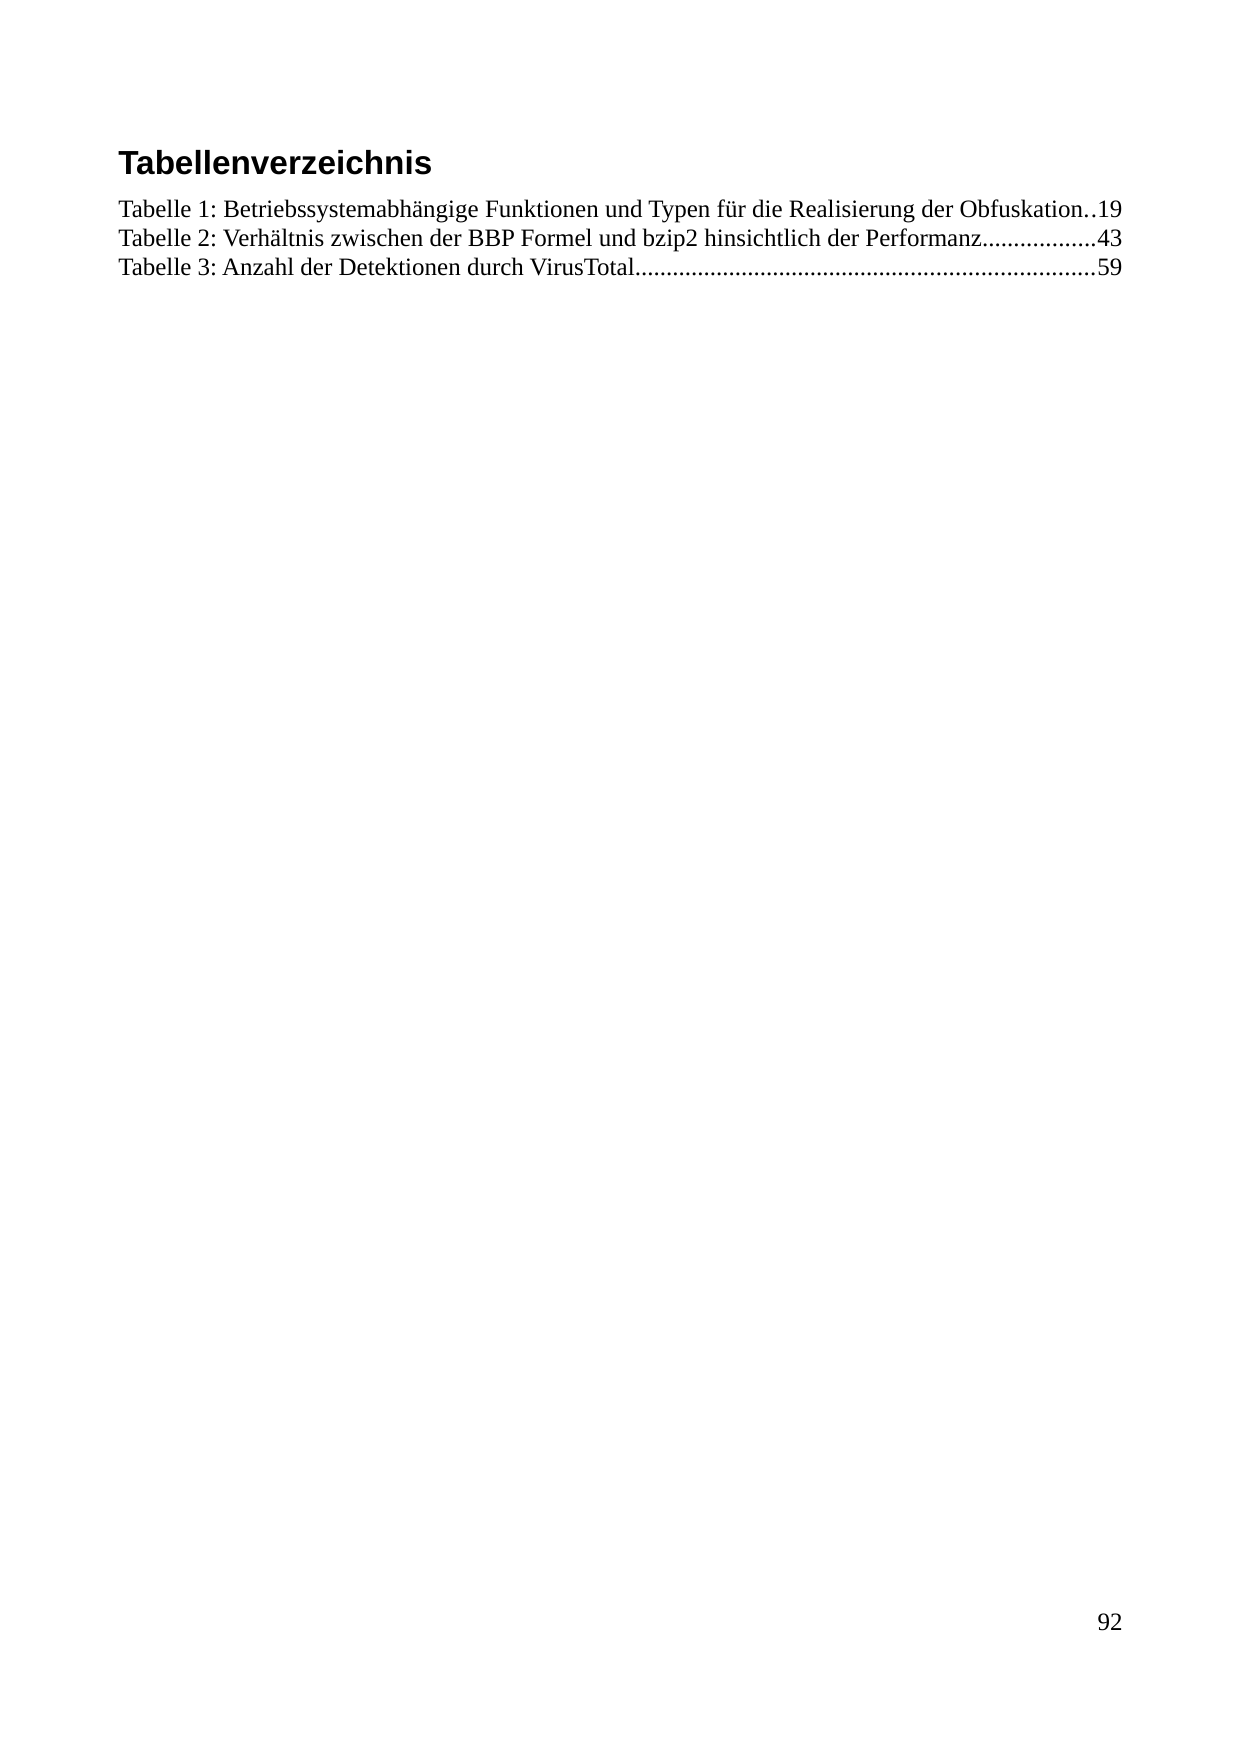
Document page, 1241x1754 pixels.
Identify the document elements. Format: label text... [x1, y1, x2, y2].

subtitle Tabellenverzeichnis [118, 143, 1122, 182]
text Tabelle 2: Verhältnis zwischen der BBP Formel und bzip2 hinsichtlich der Performanz 43 [118, 223, 1122, 252]
text Tabelle 1: Betriebssystemabhängige Funktionen und Typen für die Realisierung der Obfuskation 19 [118, 194, 1122, 223]
text Tabelle 3: Anzahl der Detektionen durch VirusTotal 59 [118, 252, 1122, 280]
